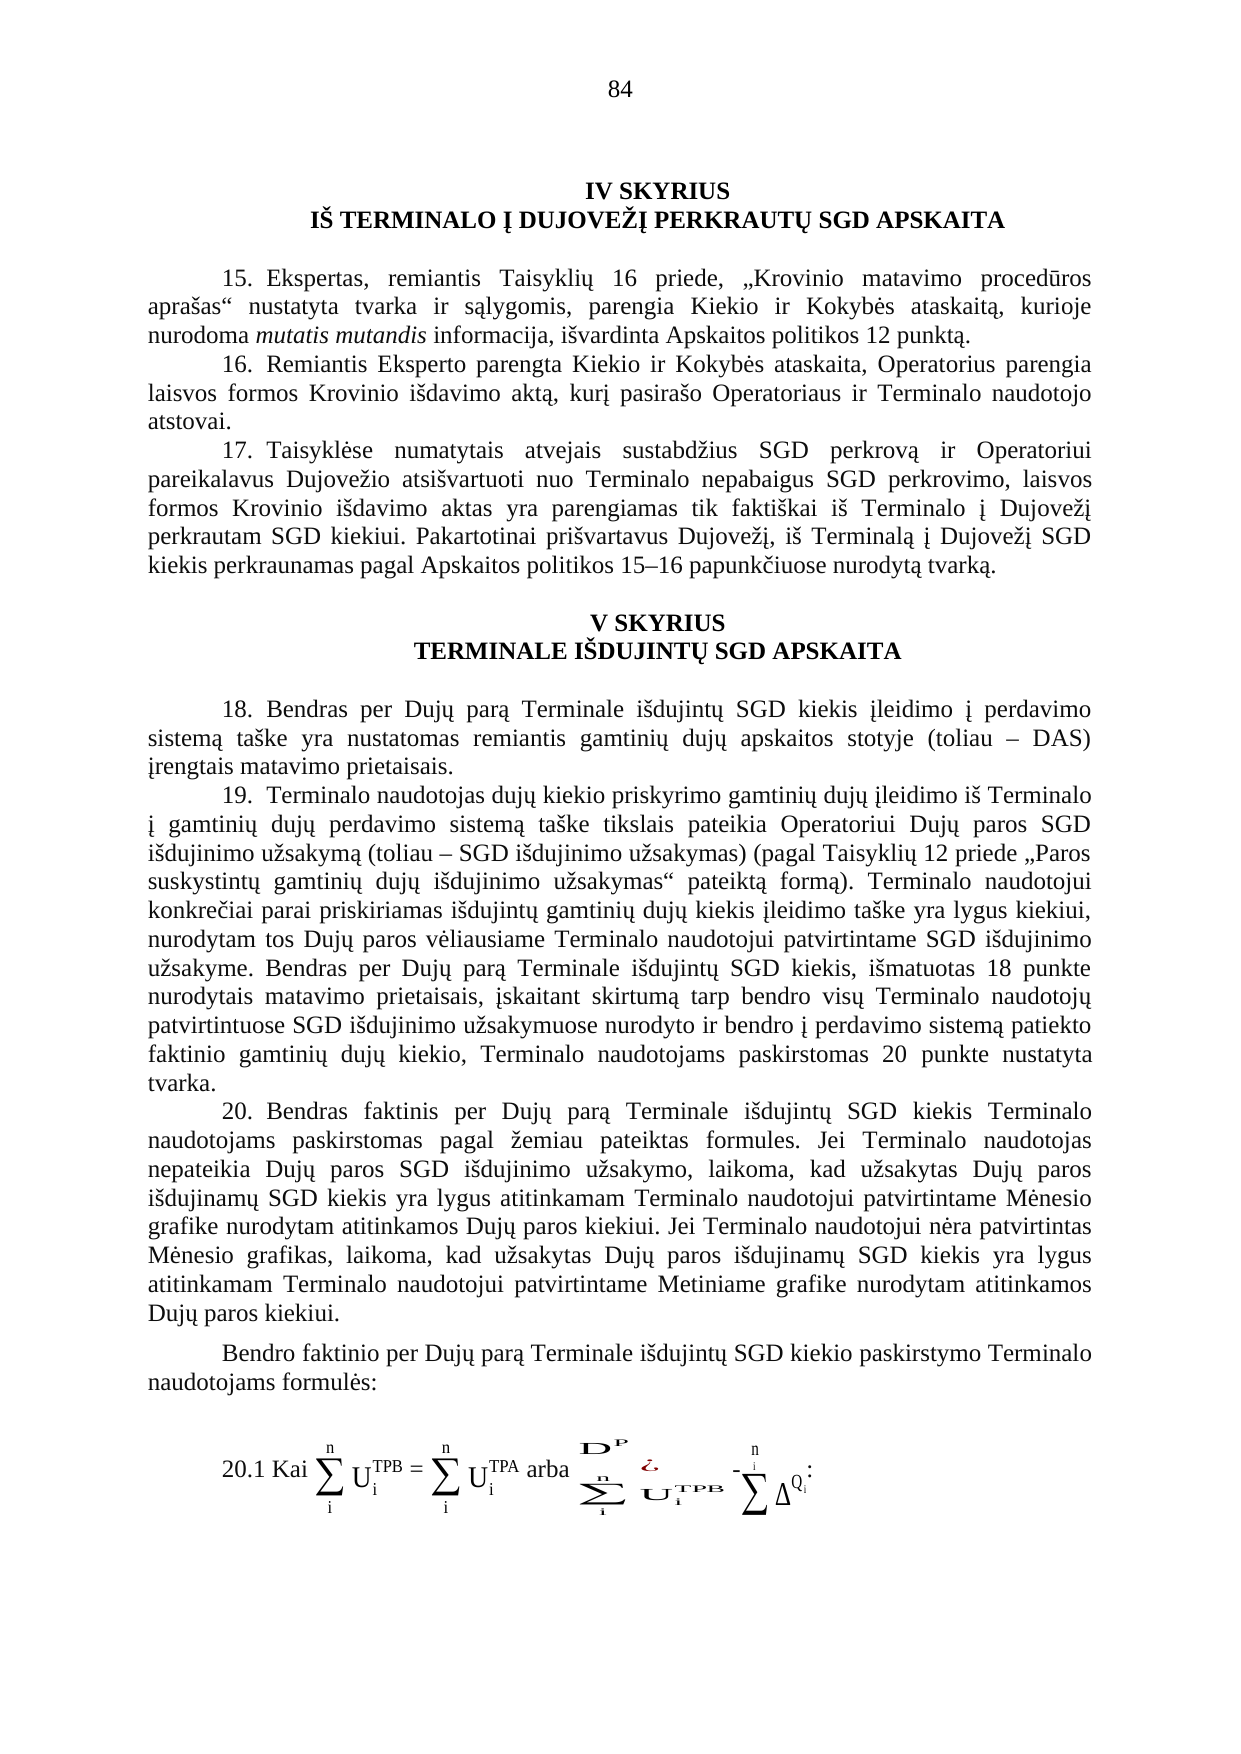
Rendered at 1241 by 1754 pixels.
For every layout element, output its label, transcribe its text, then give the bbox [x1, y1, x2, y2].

text 18. Bendras per Dujų parą Terminale išdujintų SGD kiekis įleidimo į perdavimo sistemą taške yra nustatomas remiantis gamtinių dujų apskaitos stotyje (toliau – DAS) įrengtais matavimo prietaisais. [148, 694, 1092, 780]
text TERMINALE IŠDUJINTŲ SGD APSKAITA [223, 636, 1092, 665]
text V SKYRIUS [223, 608, 1092, 636]
text 19. Terminalo naudotojas dujų kiekio priskyrimo gamtinių dujų įleidimo iš Terminalo į gamtinių dujų perdavimo sistemą taške tikslais pateikia Operatoriui Dujų paros SGD išdujinimo užsakymą (toliau – SGD išdujinimo užsakymas) (pagal Taisyklių 12 priede „Paros suskystintų gamtinių dujų išdujinimo užsakymas“ pateiktą formą). Terminalo naudotojui konkrečiai parai priskiriamas išdujintų gamtinių dujų kiekis įleidimo taške yra lygus kiekiui, nurodytam tos Dujų paros vėliausiame Terminalo naudotojui patvirtintame SGD išdujinimo užsakyme. Bendras per Dujų parą Terminale išdujintų SGD kiekis, išmatuotas 18 punkte nurodytais matavimo prietaisais, įskaitant skirtumą tarp bendro visų Terminalo naudotojų patvirtintuose SGD išdujinimo užsakymuose nurodyto ir bendro į perdavimo sistemą patiekto faktinio gamtinių dujų kiekio, Terminalo naudotojams paskirstomas 20 punkte nustatyta tvarka. [148, 780, 1092, 1096]
text IV SKYRIUS [223, 176, 1092, 205]
text IŠ TERMINALO Į DUJOVEŽĮ PERKRAUTŲ SGD APSKAITA [223, 205, 1092, 234]
text 20.1 Kai = arba -: [148, 1437, 1092, 1518]
text 15. Ekspertas, remiantis Taisyklių 16 priede, „Krovinio matavimo procedūros aprašas“ nustatyta tvarka ir sąlygomis, parengia Kiekio ir Kokybės ataskaitą, kurioje nurodoma mutatis mutandis informacija, išvardinta Apskaitos politikos 12 punktą. [148, 263, 1092, 349]
text 17. Taisyklėse numatytais atvejais sustabdžius SGD perkrovą ir Operatoriui pareikalavus Dujovežio atsišvartuoti nuo Terminalo nepabaigus SGD perkrovimo, laisvos formos Krovinio išdavimo aktas yra parengiamas tik faktiškai iš Terminalo į Dujovežį perkrautam SGD kiekiui. Pakartotinai prišvartavus Dujovežį, iš Terminalą į Dujovežį SGD kiekis perkraunamas pagal Apskaitos politikos 15–16 papunkčiuose nurodytą tvarką. [148, 435, 1092, 579]
text Bendro faktinio per Dujų parą Terminale išdujintų SGD kiekio paskirstymo Terminalo naudotojams formulės: [148, 1338, 1092, 1396]
text 16. Remiantis Eksperto parengta Kiekio ir Kokybės ataskaita, Operatorius parengia laisvos formos Krovinio išdavimo aktą, kurį pasirašo Operatoriaus ir Terminalo naudotojo atstovai. [148, 349, 1092, 435]
text 20. Bendras faktinis per Dujų parą Terminale išdujintų SGD kiekis Terminalo naudotojams paskirstomas pagal žemiau pateiktas formules. Jei Terminalo naudotojas nepateikia Dujų paros SGD išdujinimo užsakymo, laikoma, kad užsakytas Dujų paros išdujinamų SGD kiekis yra lygus atitinkamam Terminalo naudotojui patvirtintame Mėnesio grafike nurodytam atitinkamos Dujų paros kiekiui. Jei Terminalo naudotojui nėra patvirtintas Mėnesio grafikas, laikoma, kad užsakytas Dujų paros išdujinamų SGD kiekis yra lygus atitinkamam Terminalo naudotojui patvirtintame Metiniame grafike nurodytam atitinkamos Dujų paros kiekiui. [148, 1096, 1092, 1326]
